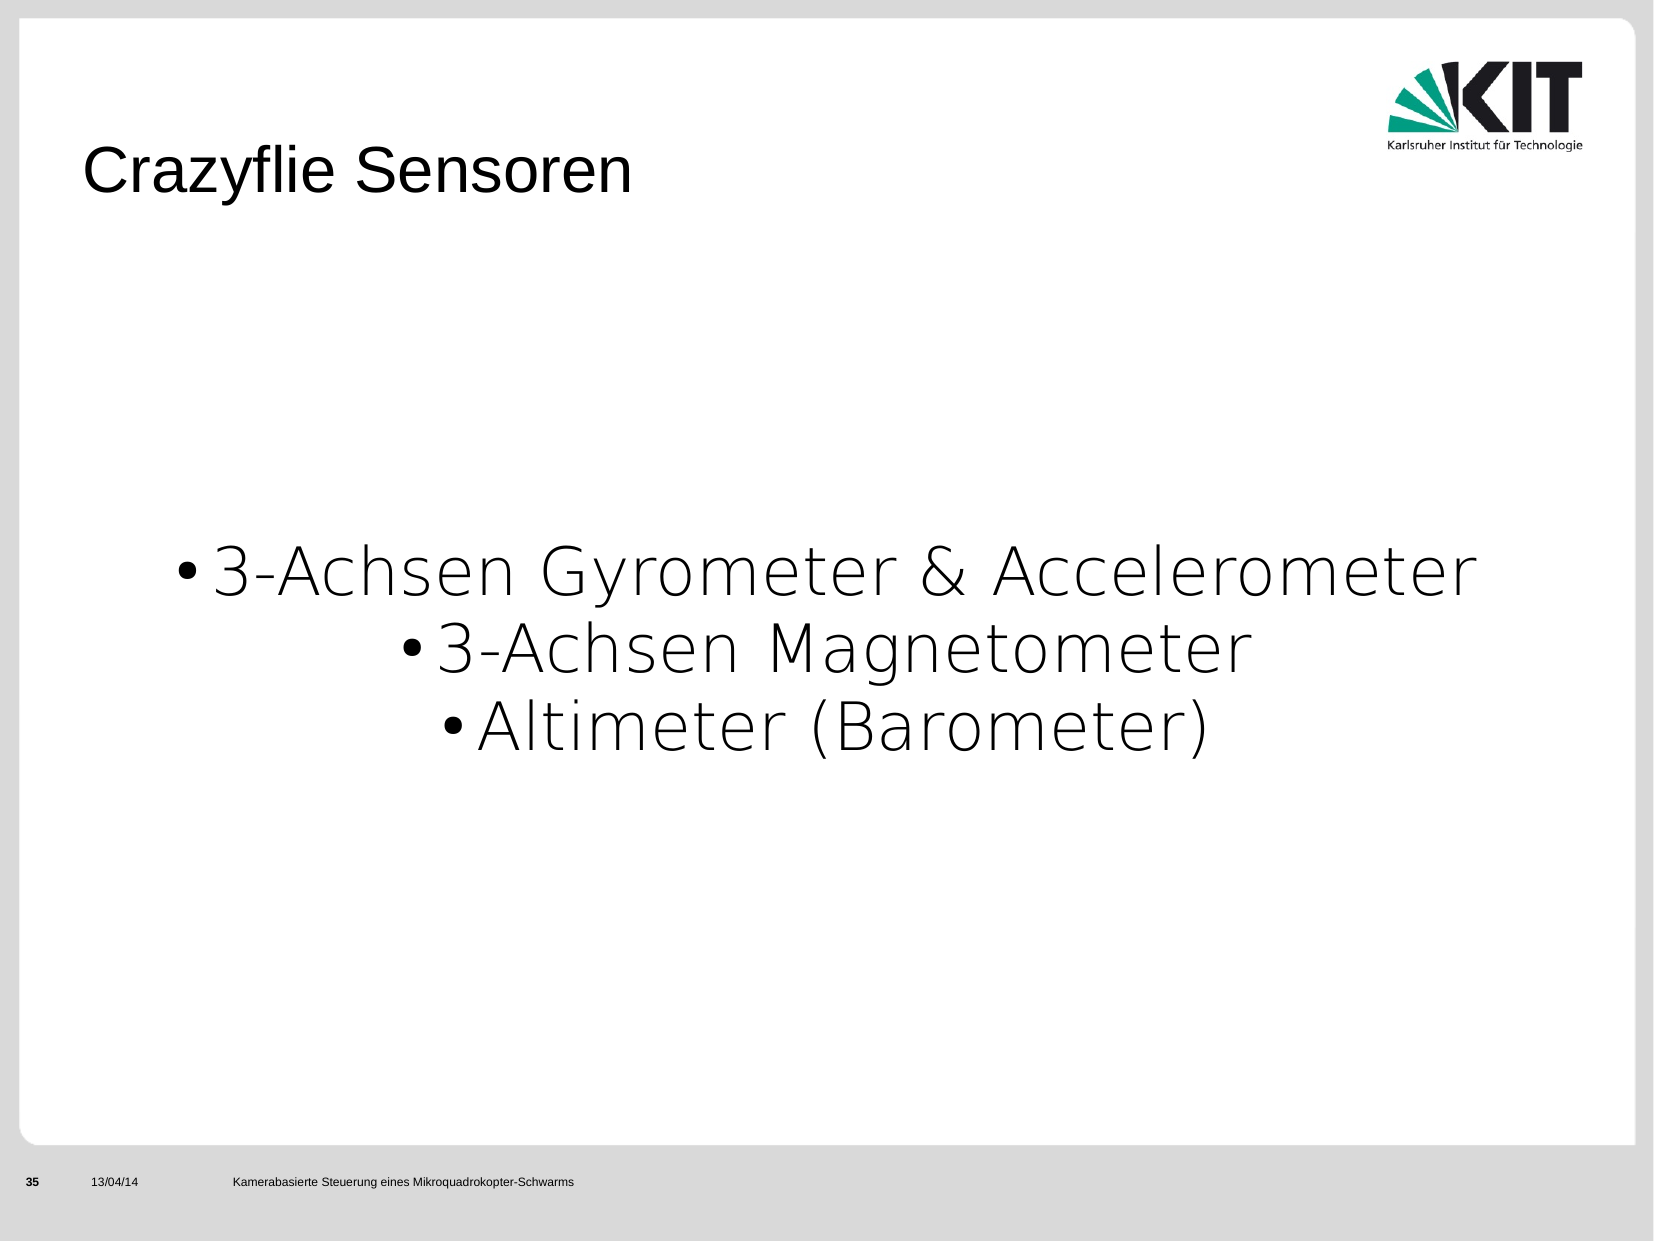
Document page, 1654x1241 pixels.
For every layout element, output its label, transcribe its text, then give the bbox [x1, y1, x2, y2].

text_box 3-Achsen Gyrometer & Accelerometer 3-Achsen Magnetometer Altimeter (Barometer) [82, 290, 1571, 1010]
title Crazyflie Sensoren [82, 49, 1571, 257]
picture [0, 0, 1654, 1241]
